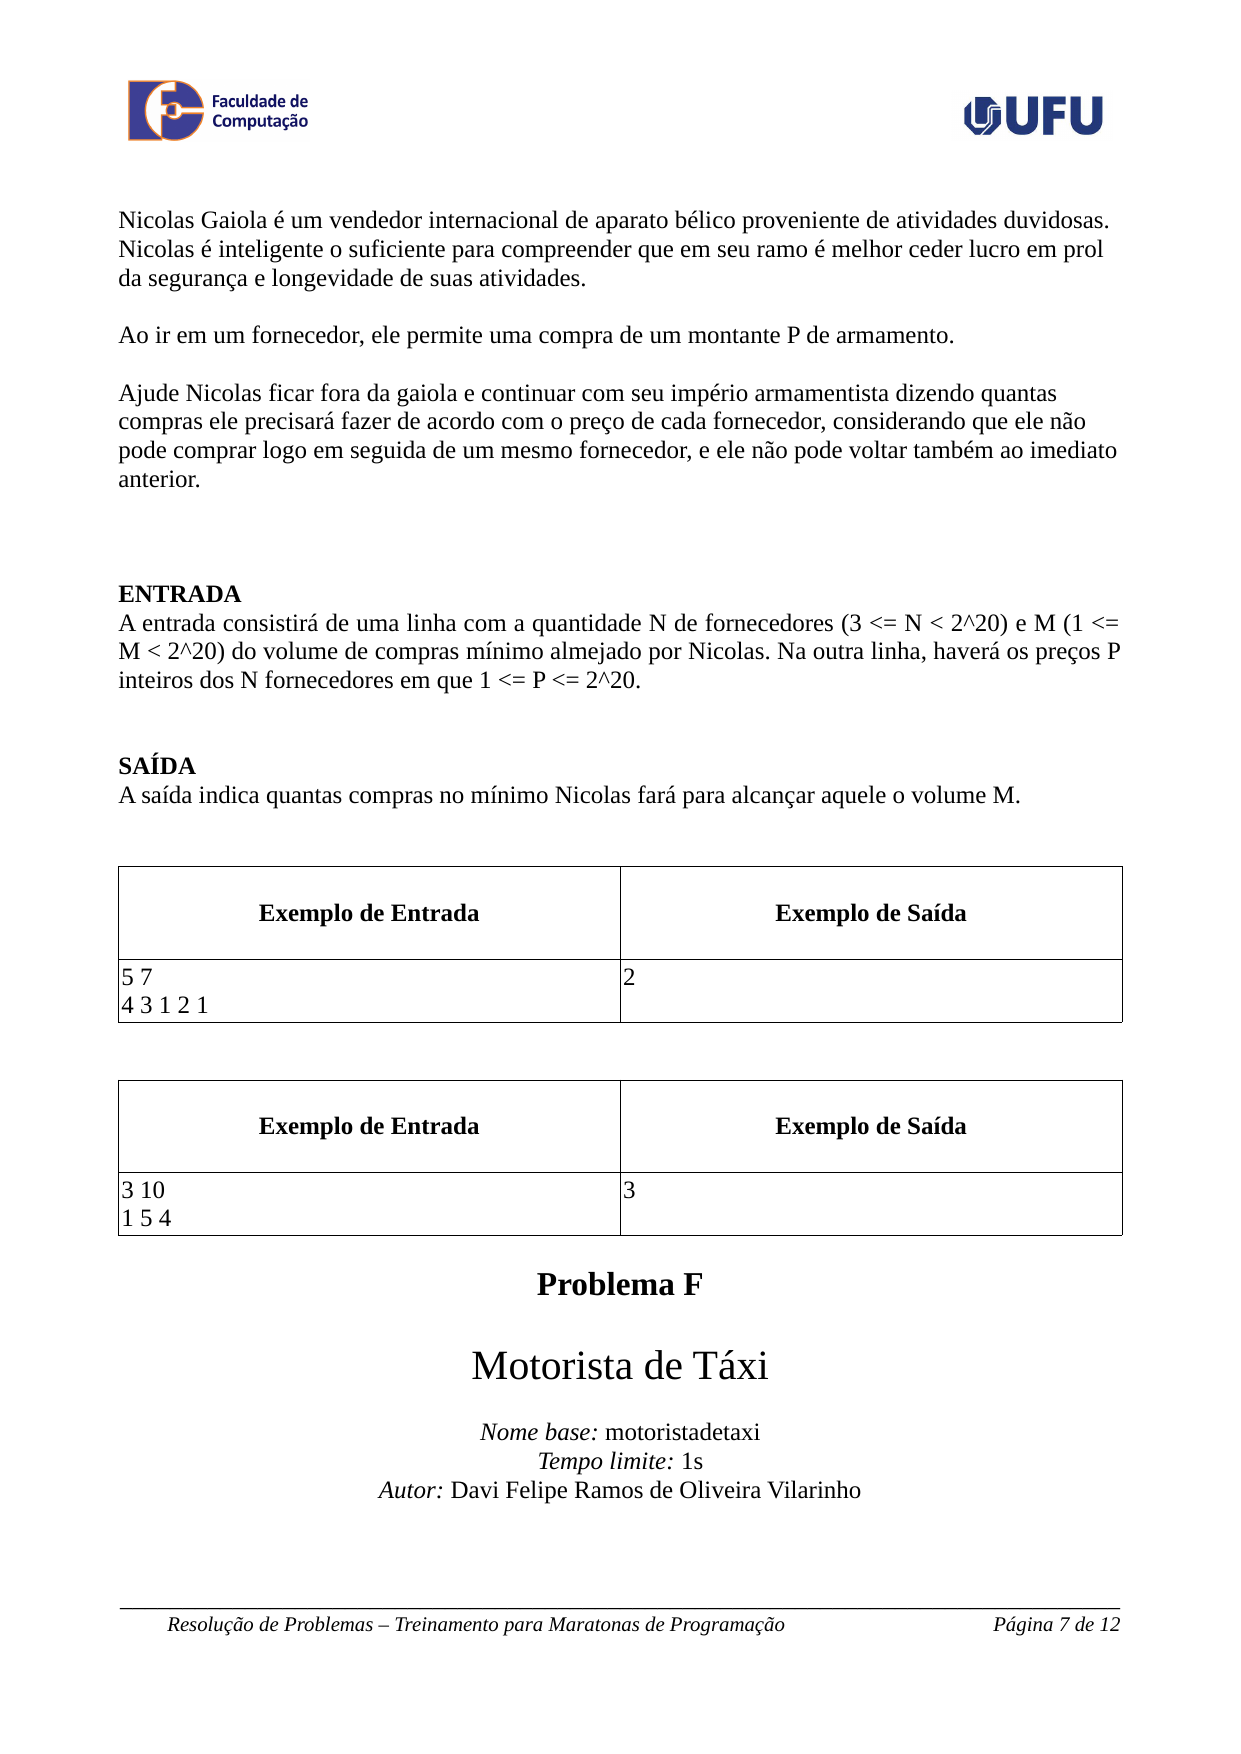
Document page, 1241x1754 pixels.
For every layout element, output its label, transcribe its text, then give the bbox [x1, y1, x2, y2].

text SAÍDA [118, 751, 1122, 780]
text Ajude Nicolas ficar fora da gaiola e continuar com seu império armamentista dizendo quantas compras ele precisará fazer de acordo com o preço de cada fornecedor, considerando que ele não pode comprar logo em seguida de um mesmo fornecedor, e ele não pode voltar também ao imediato anterior. [118, 378, 1122, 493]
table_cell 5 7 4 3 1 2 1 [119, 960, 620, 1022]
text Tempo limite: 1s [118, 1446, 1122, 1475]
text A entrada consistirá de uma linha com a quantidade N de fornecedores (3 <= N < 2^20) e M (1 <= M < 2^20) do volume de compras mínimo almejado por Nicolas. Na outra linha, haverá os preços P inteiros dos N fornecedores em que 1 <= P <= 2^20. [118, 608, 1122, 694]
text Motorista de Táxi [118, 1341, 1122, 1389]
text ENTRADA [118, 579, 1122, 608]
table_cell 3 10 1 5 4 [119, 1173, 620, 1235]
table_cell 3 [621, 1173, 1122, 1235]
table_header Exemplo de Saída [621, 1081, 1122, 1172]
picture [950, 90, 1113, 141]
table_header Exemplo de Entrada [119, 867, 620, 958]
table_header Exemplo de Saída [621, 867, 1122, 958]
text Problema F [118, 1264, 1122, 1302]
table_header Exemplo de Entrada [119, 1081, 620, 1172]
table_cell 2 [621, 960, 1122, 1022]
text Autor: Davi Felipe Ramos de Oliveira Vilarinho [118, 1475, 1122, 1504]
text Nicolas Gaiola é um vendedor internacional de aparato bélico proveniente de atividades duvidosas. Nicolas é inteligente o suficiente para compreender que em seu ramo é melhor ceder lucro em prol da segurança e longevidade de suas atividades. [118, 205, 1122, 291]
text Nome base: motoristadetaxi [118, 1417, 1122, 1446]
text A saída indica quantas compras no mínimo Nicolas fará para alcançar aquele o volume M. [118, 780, 1122, 809]
picture [126, 79, 310, 142]
text Ao ir em um fornecedor, ele permite uma compra de um montante P de armamento. [118, 320, 1122, 349]
